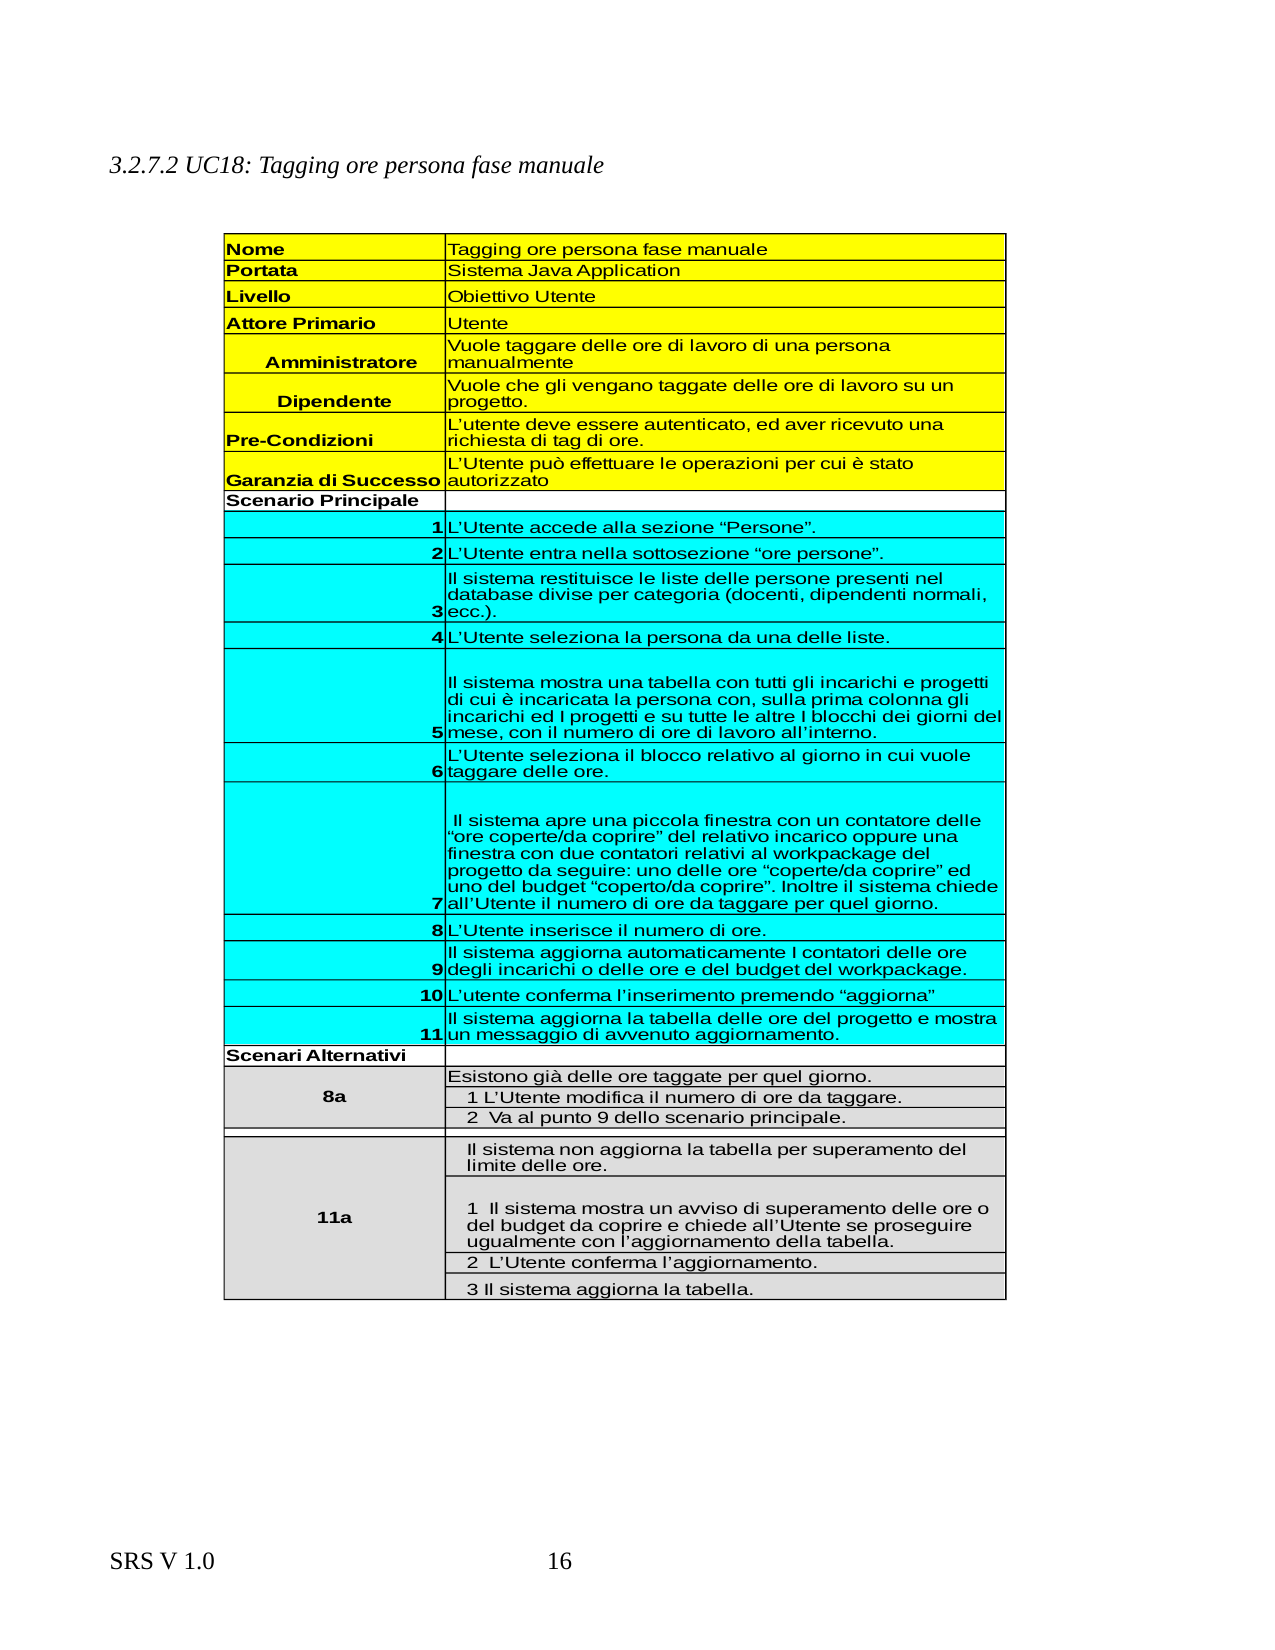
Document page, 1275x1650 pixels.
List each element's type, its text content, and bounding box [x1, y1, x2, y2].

subtitle 3.2.7.2 UC18: Tagging ore persona fase manuale [109, 150, 1162, 179]
